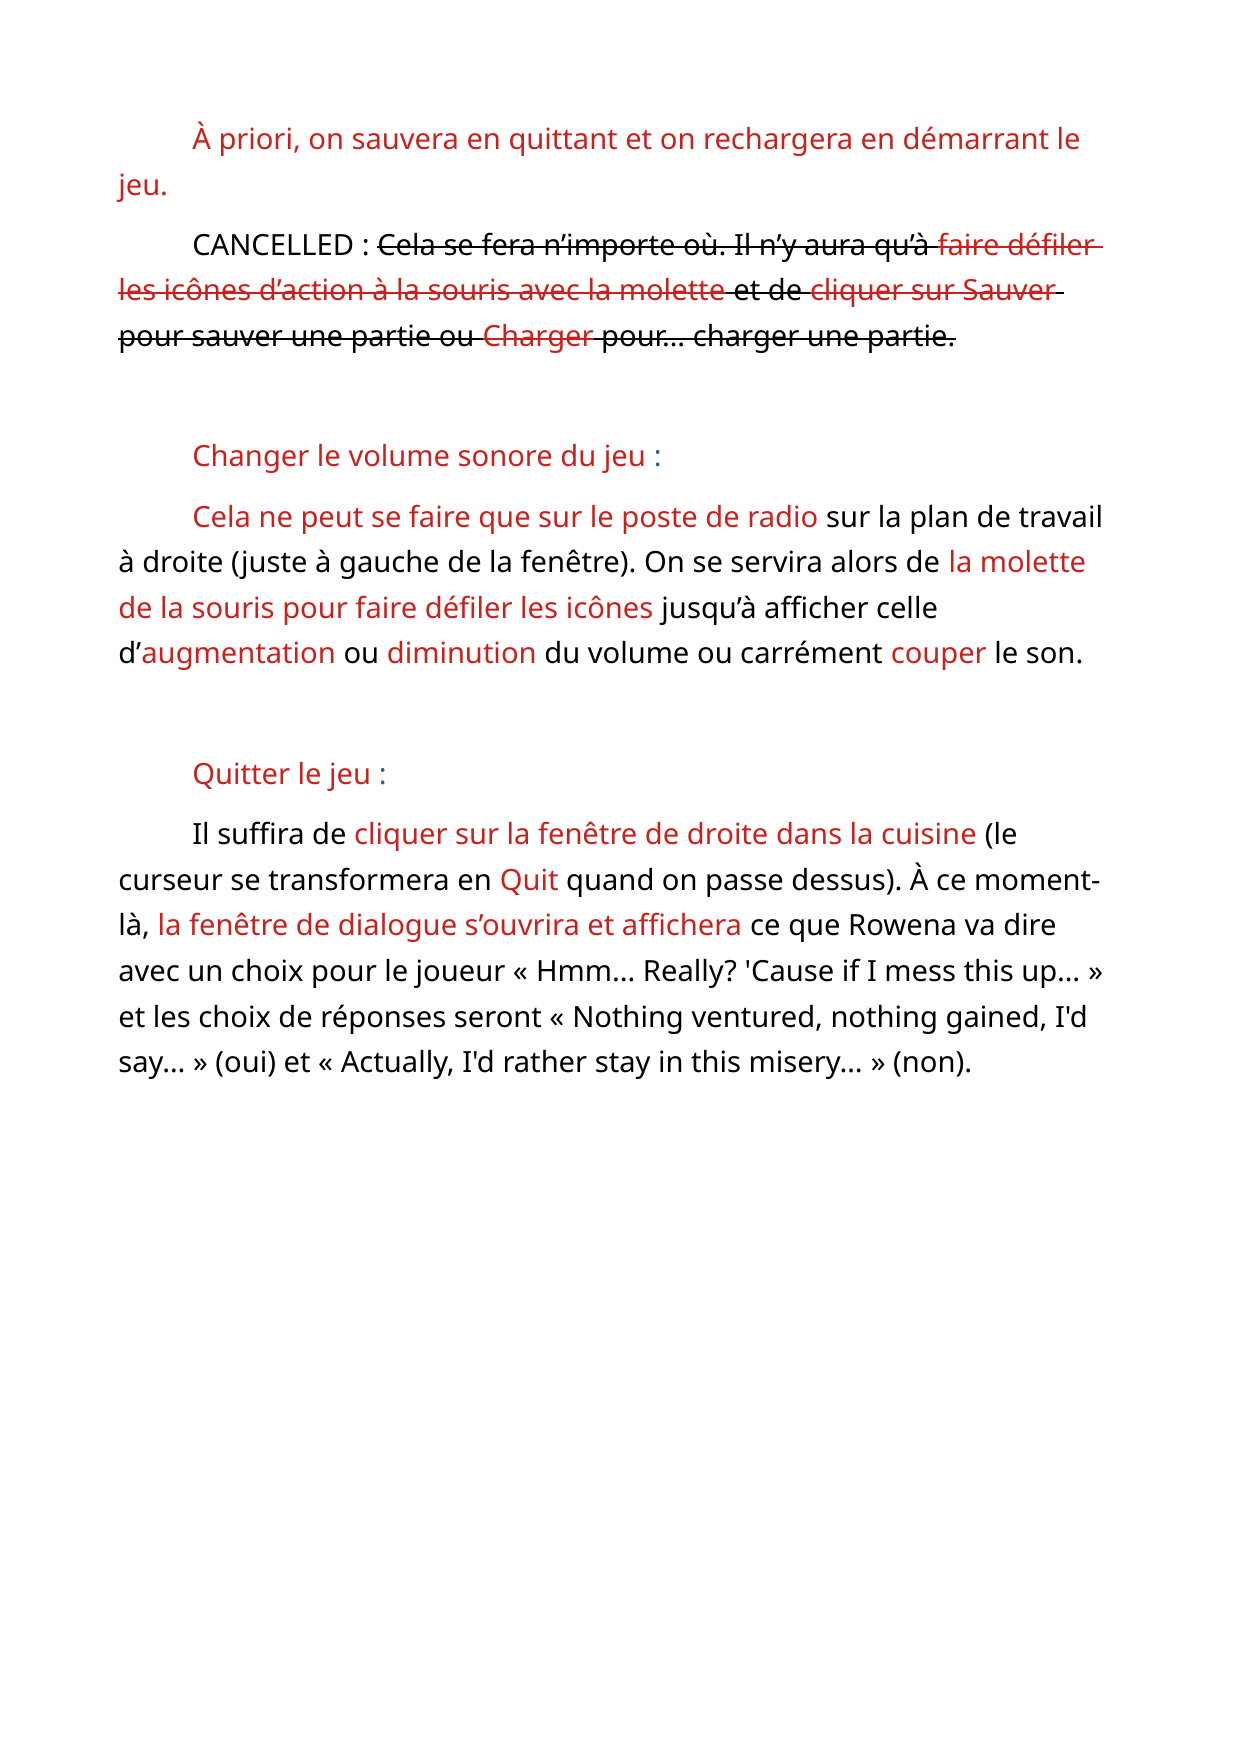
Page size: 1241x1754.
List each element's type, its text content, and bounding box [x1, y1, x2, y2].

text Changer le volume sonore du jeu : [118, 436, 1122, 475]
text CANCELLED : Cela se fera n’importe où. Il n’y aura qu’à faire défiler les icônes d’action à la souris avec la molette et de cliquer sur Sauver pour sauver une partie ou Charger pour… charger une partie. [118, 224, 1122, 355]
text À priori, on sauvera en quittant et on rechargera en démarrant le jeu. [118, 118, 1122, 203]
text Quitter le jeu : [118, 753, 1122, 793]
text Il suffira de cliquer sur la fenêtre de droite dans la cuisine (le curseur se transformera en Quit quand on passe dessus). À ce moment-là, la fenêtre de dialogue s’ouvrira et affichera ce que Rowena va dire avec un choix pour le joueur « Hmm... Really? 'Cause if I mess this up… » et les choix de réponses seront « Nothing ventured, nothing gained, I'd say… » (oui) et « Actually, I'd rather stay in this misery… » (non). [118, 813, 1122, 1081]
text Cela ne peut se faire que sur le poste de radio sur la plan de travail à droite (juste à gauche de la fenêtre). On se servira alors de la molette de la souris pour faire défiler les icônes jusqu’à afficher celle d’augmentation ou diminution du volume ou carrément couper le son. [118, 496, 1122, 672]
